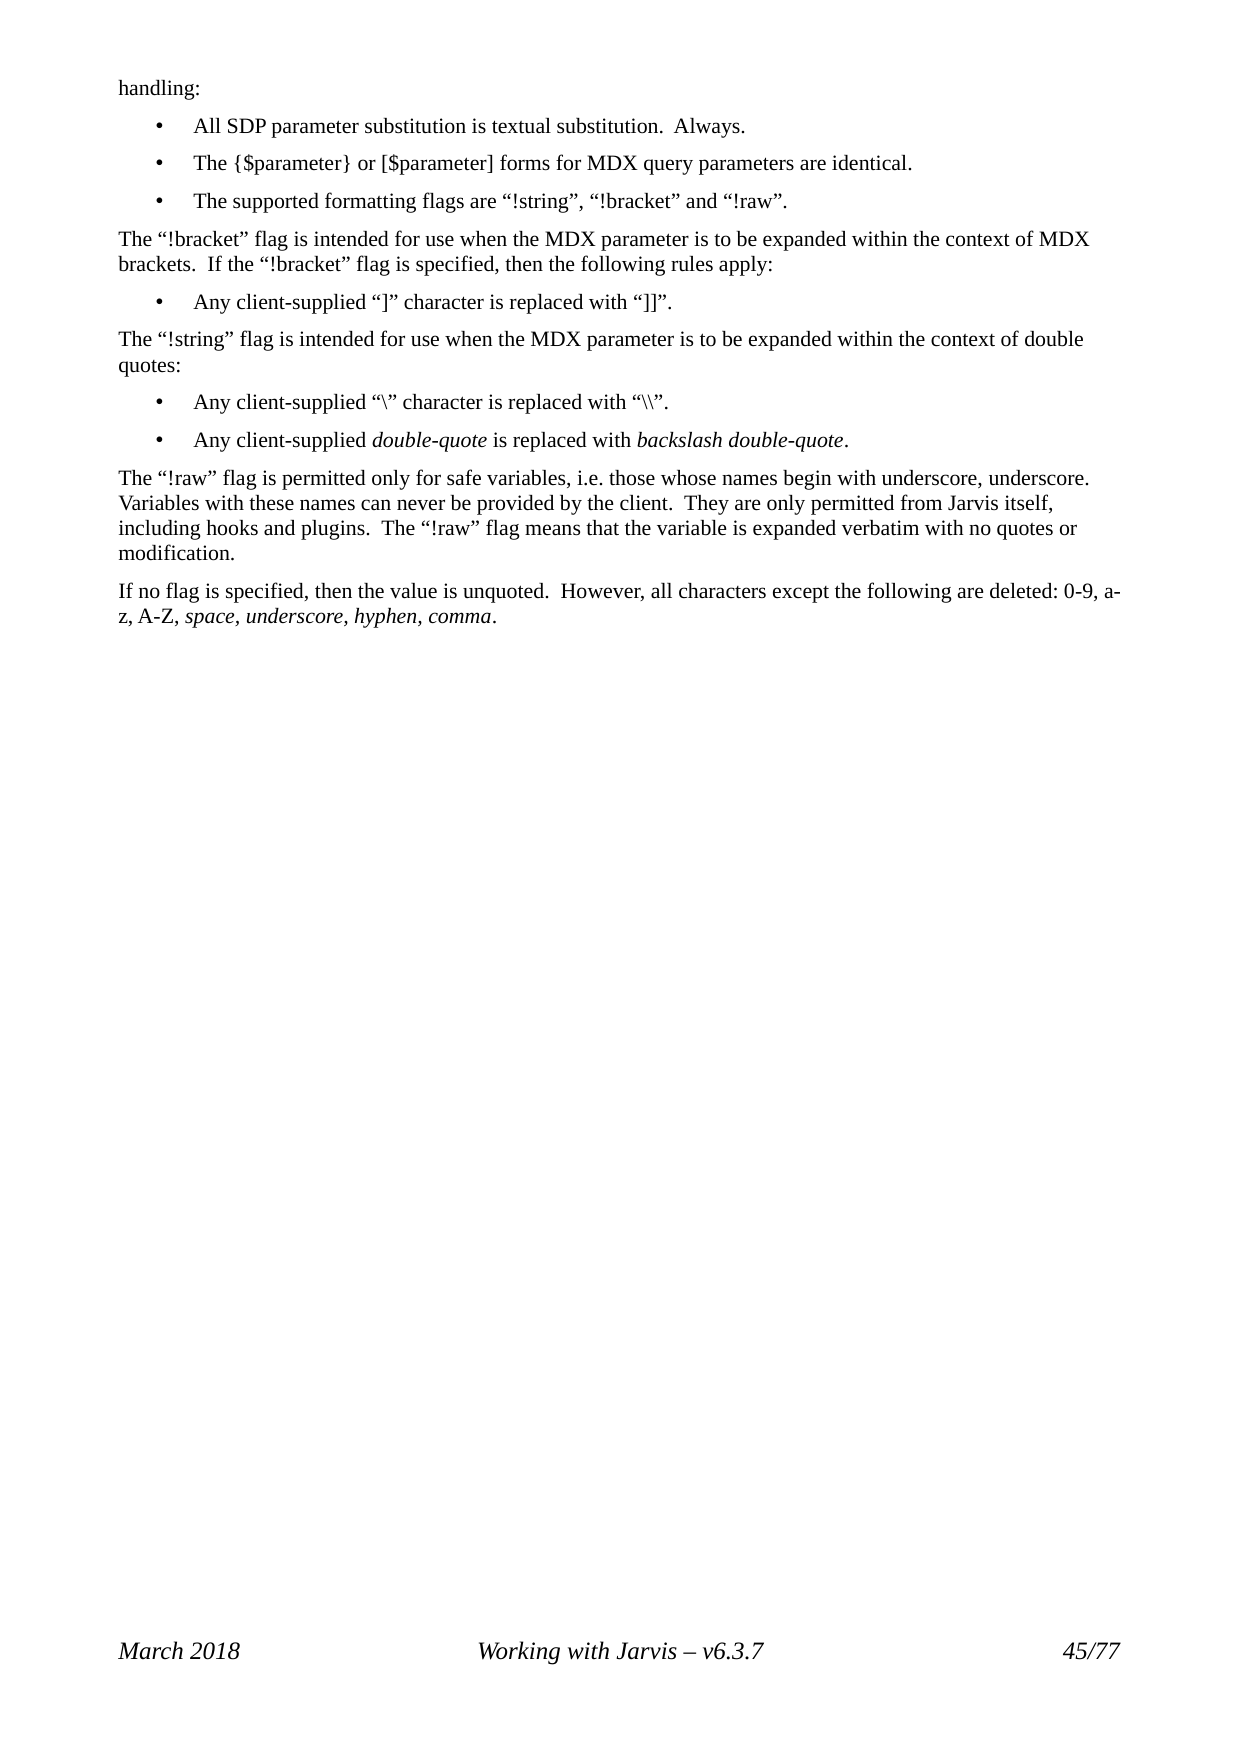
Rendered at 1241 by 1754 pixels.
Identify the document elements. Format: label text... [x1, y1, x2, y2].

text If no flag is specified, then the value is unquoted. However, all characters except the following are deleted: 0-9, a-z, A-Z, space, underscore, hyphen, comma. [118, 578, 1122, 628]
list The supported formatting flags are “!string”, “!bracket” and “!raw”. [156, 188, 1122, 213]
text The “!raw” flag is permitted only for safe variables, i.e. those whose names begin with underscore, underscore. Variables with these names can never be provided by the client. They are only permitted from Jarvis itself, including hooks and plugins. The “!raw” flag means that the variable is expanded verbatim with no quotes or modification. [118, 465, 1122, 566]
text The “!bracket” flag is intended for use when the MDX parameter is to be expanded within the context of MDX brackets. If the “!bracket” flag is specified, then the following rules apply: [118, 226, 1122, 276]
text The “!string” flag is intended for use when the MDX parameter is to be expanded within the context of double quotes: [118, 326, 1122, 377]
list The {$parameter} or [$parameter] forms for MDX query parameters are identical. [156, 150, 1122, 176]
list Any client-supplied “]” character is replaced with “]]”. [156, 289, 1122, 314]
list Any client-supplied “\” character is replaced with “\\”. [156, 389, 1122, 414]
text handling: [118, 75, 1122, 100]
list Any client-supplied double-quote is replaced with backslash double-quote. [156, 427, 1122, 452]
list All SDP parameter substitution is textual substitution. Always. [156, 113, 1122, 138]
